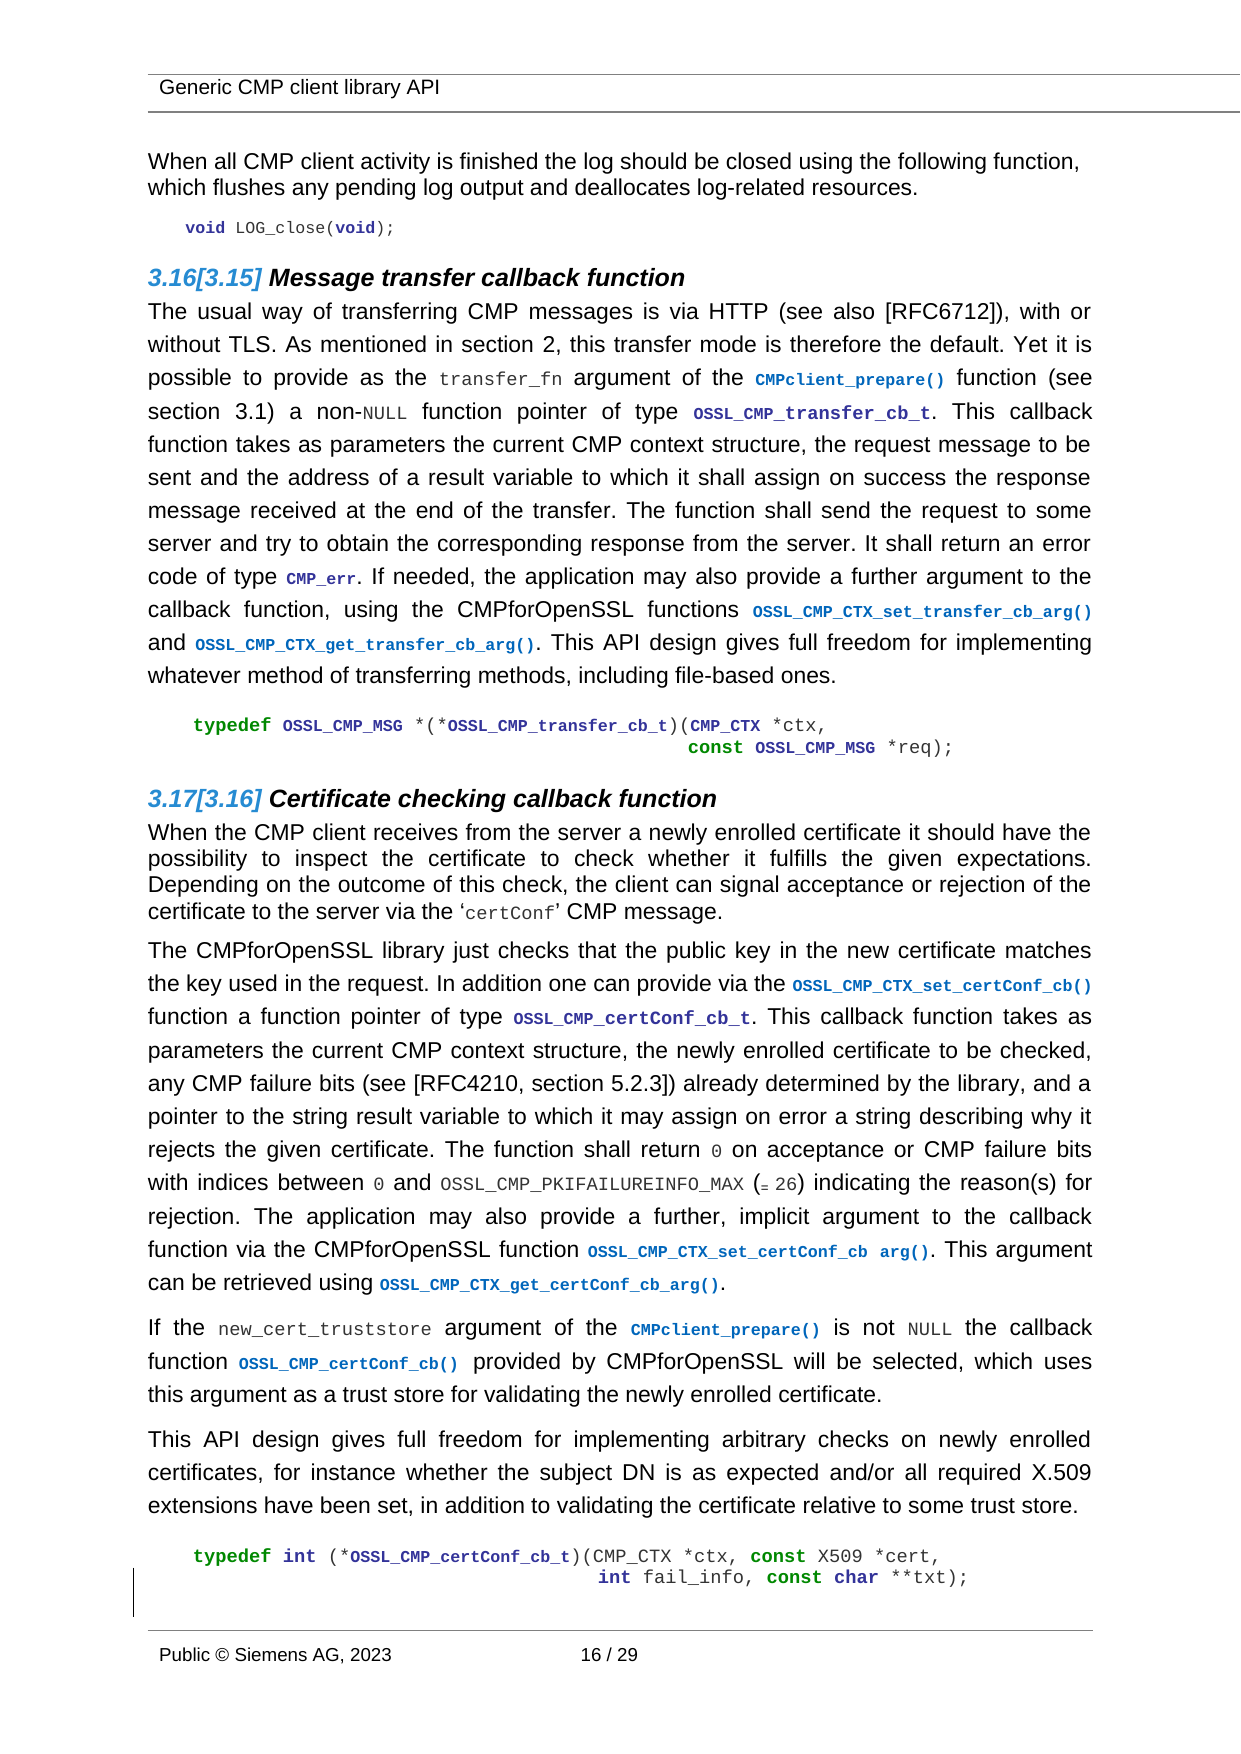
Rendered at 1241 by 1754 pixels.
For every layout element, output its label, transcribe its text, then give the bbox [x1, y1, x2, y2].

text This API design gives full freedom for implementing arbitrary checks on newly enrolled certificates, for instance whether the subject DN is as expected and/or all required X.509 extensions have been set, in addition to validating the certificate relative to some trust store. [148, 1426, 1092, 1519]
subtitle Certificate checking callback function [148, 784, 1092, 812]
text When all CMP client activity is finished the log should be closed using the following function, which flushes any pending log output and deallocates log-related resources. [148, 148, 1092, 200]
text int fail_info, const char **txt); [148, 1568, 1092, 1589]
text void LOG_close(void); [185, 219, 1092, 238]
text When the CMP client receives from the server a newly enrolled certificate it should have the possibility to inspect the certificate to check whether it fulfills the given expectations. Depending on the outcome of this check, the client can signal acceptance or rejection of the certificate to the server via the ‘certConf’ CMP message. [148, 819, 1092, 925]
text typedef int (*OSSL_CMP_certConf_cb_t)(CMP_CTX *ctx, const X509 *cert, [148, 1525, 1092, 1568]
text The usual way of transferring CMP messages is via HTTP (see also [RFC6712]), with or without TLS. As mentioned in section 2, this transfer mode is therefore the default. Yet it is possible to provide as the transfer_fn argument of the CMPclient_prepare() function (see section 3.1) a non-NULL function pointer of type OSSL_CMP_transfer_cb_t. This callback function takes as parameters the current CMP context structure, the request message to be sent and the address of a result variable to which it shall assign on success the response message received at the end of the transfer. The function shall send the request to some server and try to obtain the corresponding response from the server. It shall return an error code of type CMP_err. If needed, the application may also provide a further argument to the callback function, using the CMPforOpenSSL functions OSSL_CMP_CTX_set_transfer_cb_arg() and OSSL_CMP_CTX_get_transfer_cb_arg(). This API design gives full freedom for implementing whatever method of transferring methods, including file-based ones. [148, 298, 1092, 688]
subtitle Message transfer callback function [148, 263, 1092, 292]
text If the new_cert_truststore argument of the CMPclient_prepare() is not NULL the callback function OSSL_CMP_certConf_cb() provided by CMPforOpenSSL will be selected, which uses this argument as a trust store for validating the newly enrolled certificate. [148, 1314, 1092, 1407]
text typedef OSSL_CMP_MSG *(*OSSL_CMP_transfer_cb_t)(CMP_CTX *ctx, const OSSL_CMP_MSG *req); [148, 695, 1092, 759]
text The CMPforOpenSSL library just checks that the public key in the new certificate matches the key used in the request. In addition one can provide via the OSSL_CMP_CTX_set_certConf_cb() function a function pointer of type OSSL_CMP_certConf_cb_t. This callback function takes as parameters the current CMP context structure, the newly enrolled certificate to be checked, any CMP failure bits (see [RFC4210, section 5.2.3]) already determined by the library, and a pointer to the string result variable to which it may assign on error a string describing why it rejects the given certificate. The function shall return 0 on acceptance or CMP failure bits with indices between 0 and OSSL_CMP_PKIFAILUREINFO_MAX (= 26) indicating the reason(s) for rejection. The application may also provide a further, implicit argument to the callback function via the CMPforOpenSSL function OSSL_CMP_CTX_set_certConf_cb arg(). This argument can be retrieved using OSSL_CMP_CTX_get_certConf_cb_arg(). [148, 937, 1092, 1295]
